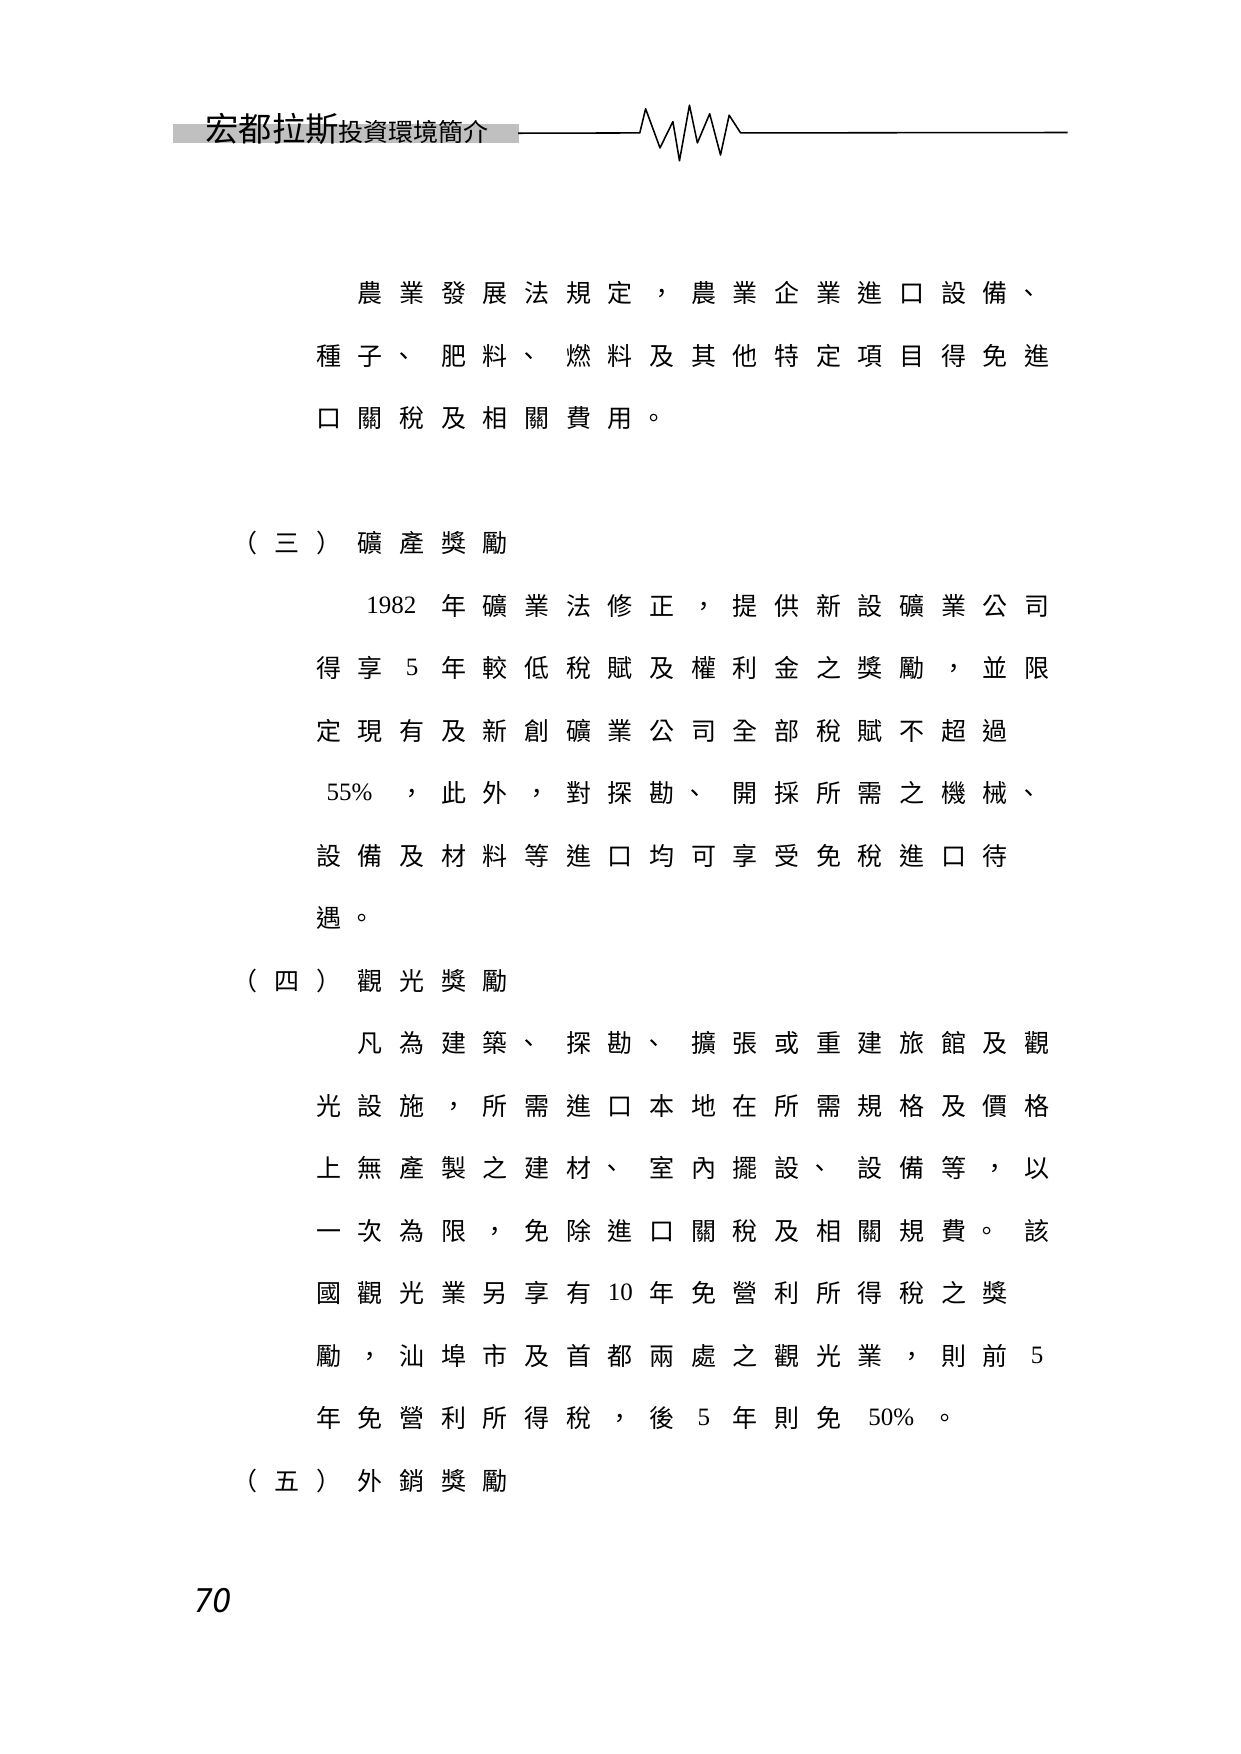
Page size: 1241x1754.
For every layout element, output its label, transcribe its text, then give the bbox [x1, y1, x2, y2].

text 凡為建築、探勘、擴張或重建旅館及觀光設施，所需進口本地在所需規格及價格上無產製之建材、室內擺設、設備等，以一次為限，免除進口關稅及相關規費。該國觀光業另享有10年免營利所得稅之獎勵，汕埠市及首都兩處之觀光業，則前5年免營利所得稅，後5年則免50%。 [281, 1000, 1058, 1438]
text （四）觀光獎勵 [207, 938, 1058, 1000]
text （五）外銷獎勵 [207, 1438, 1058, 1500]
text 農業發展法規定，農業企業進口設備、種子、肥料、燃料及其他特定項目得免進口關稅及相關費用。 [281, 250, 1058, 438]
text （三）礦產獎勵 [207, 500, 1058, 563]
text 1982年礦業法修正，提供新設礦業公司得享5年較低稅賦及權利金之獎勵，並限定現有及新創礦業公司全部稅賦不超過55%，此外，對探勘、開採所需之機械、設備及材料等進口均可享受免稅進口待遇。 [281, 563, 1058, 938]
